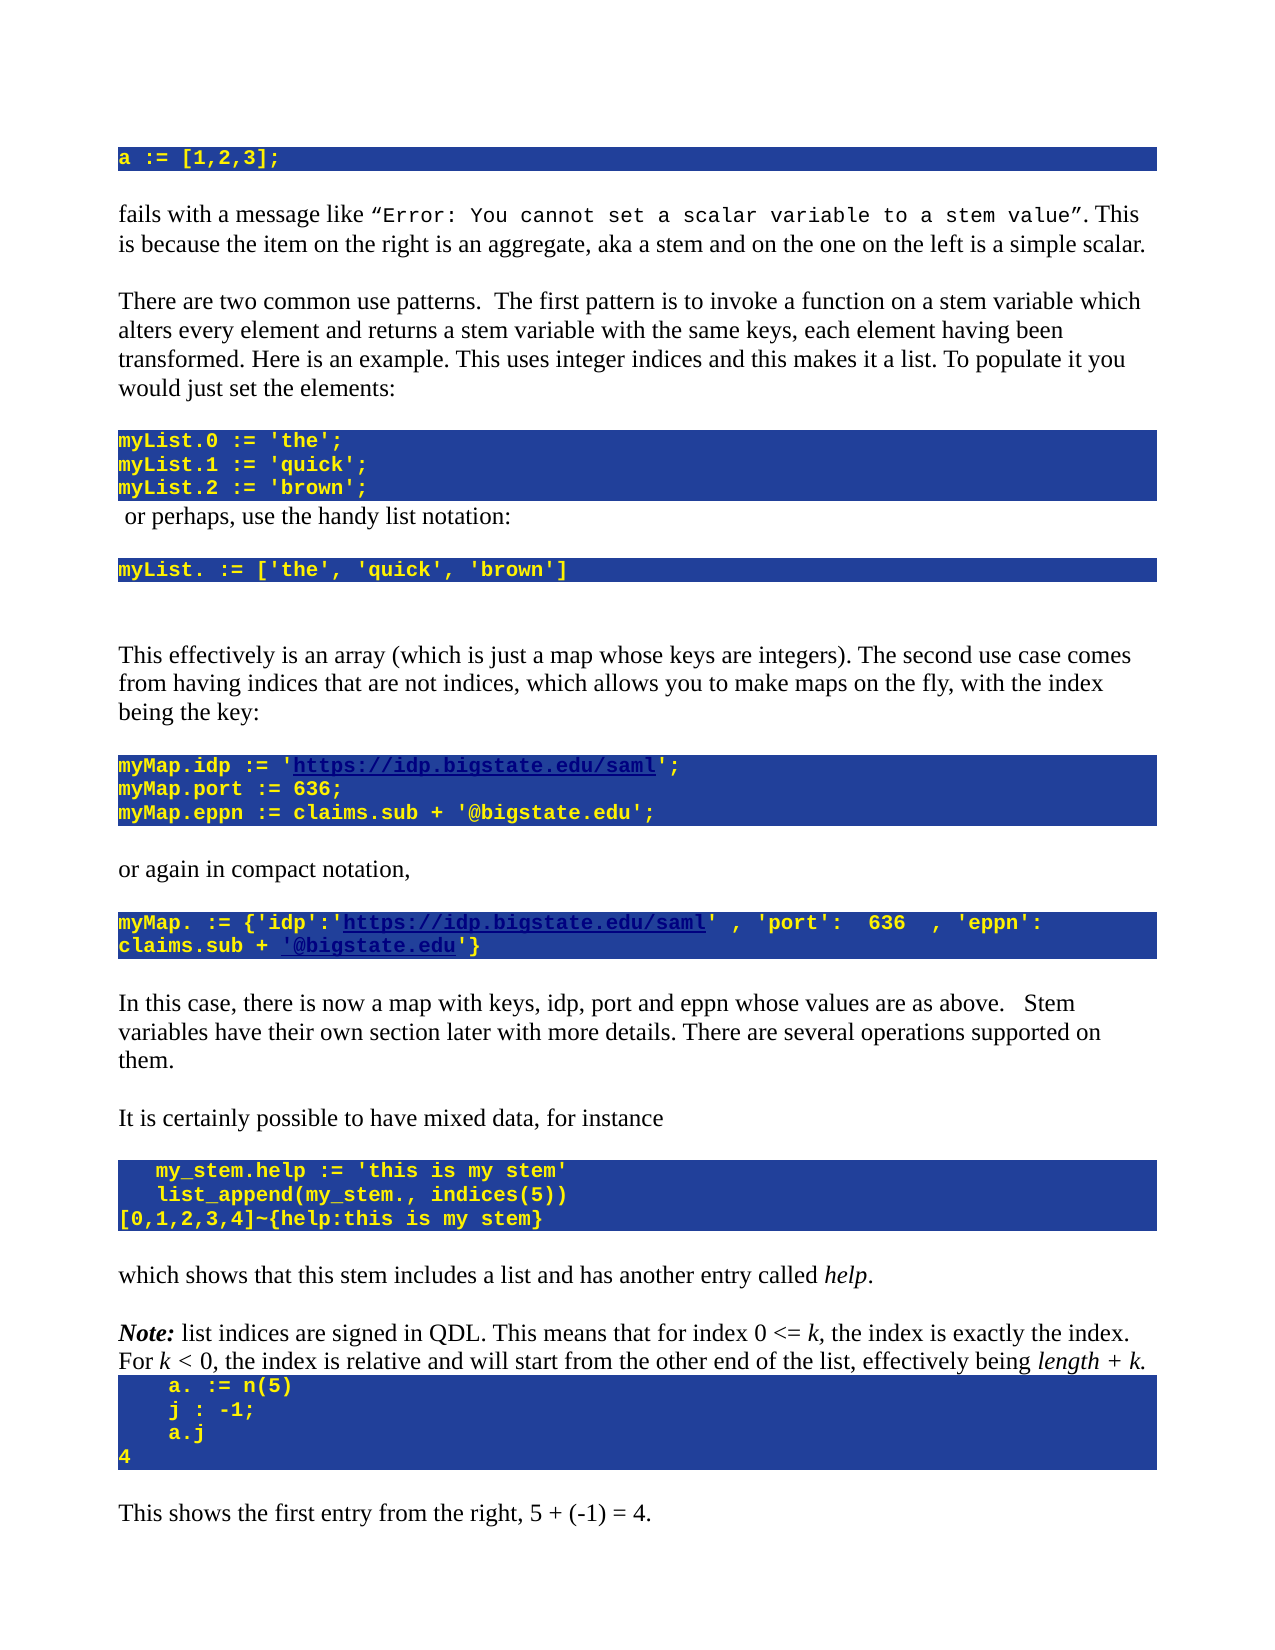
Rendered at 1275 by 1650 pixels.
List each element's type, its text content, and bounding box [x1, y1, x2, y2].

text myMap.idp := 'https://idp.bigstate.edu/saml'; [118, 755, 1157, 778]
text It is certainly possible to have mixed data, for instance [118, 1103, 1157, 1132]
text There are two common use patterns. The first pattern is to invoke a function on a stem variable which alters every element and returns a stem variable with the same keys, each element having been transformed. Here is an example. This uses integer indices and this makes it a list. To populate it you would just set the elements: [118, 286, 1157, 401]
text or again in compact notation, [118, 826, 1157, 883]
text fails with a message like “Error: You cannot set a scalar variable to a stem value”. This is because the item on the right is an aggregate, aka a stem and on the one on the left is a simple scalar. [118, 199, 1157, 258]
text 4 [118, 1446, 1157, 1470]
text In this case, there is now a map with keys, idp, port and eppn whose values are as above. Stem variables have their own section later with more details. There are several operations supported on them. [118, 988, 1157, 1074]
text a := [1,2,3]; [118, 147, 1157, 171]
text This shows the first entry from the right, 5 + (-1) = 4. [118, 1498, 1157, 1527]
text my_stem.help := 'this is my stem' [118, 1160, 1157, 1184]
text myList. := ['the', 'quick', 'brown'] [118, 558, 1157, 582]
text list_append(my_stem., indices(5)) [118, 1184, 1157, 1208]
text myMap. := {'idp':'https://idp.bigstate.edu/saml' , 'port': 636 , 'eppn': claims.sub + '@bigstate.edu'} [118, 912, 1157, 959]
text a.j [118, 1422, 1157, 1446]
text This effectively is an array (which is just a map whose keys are integers). The second use case comes from having indices that are not indices, which allows you to make maps on the fly, with the index being the key: [118, 611, 1157, 726]
text [0,1,2,3,4]~{help:this is my stem} [118, 1208, 1157, 1231]
text a. := n(5) [118, 1375, 1157, 1399]
text myMap.port := 636; [118, 778, 1157, 802]
text Note: list indices are signed in QDL. This means that for index 0 <= k, the index is exactly the index. For k < 0, the index is relative and will start from the other end of the list, effectively being length + k. [118, 1318, 1157, 1375]
text myList.2 := 'brown'; [118, 477, 1157, 501]
text or perhaps, use the handy list notation: [118, 501, 1157, 530]
text myList.0 := 'the'; [118, 430, 1157, 454]
text myMap.eppn := claims.sub + '@bigstate.edu'; [118, 802, 1157, 826]
text myList.1 := 'quick'; [118, 454, 1157, 477]
text j : -1; [118, 1399, 1157, 1422]
text which shows that this stem includes a list and has another entry called help. [118, 1260, 1157, 1289]
